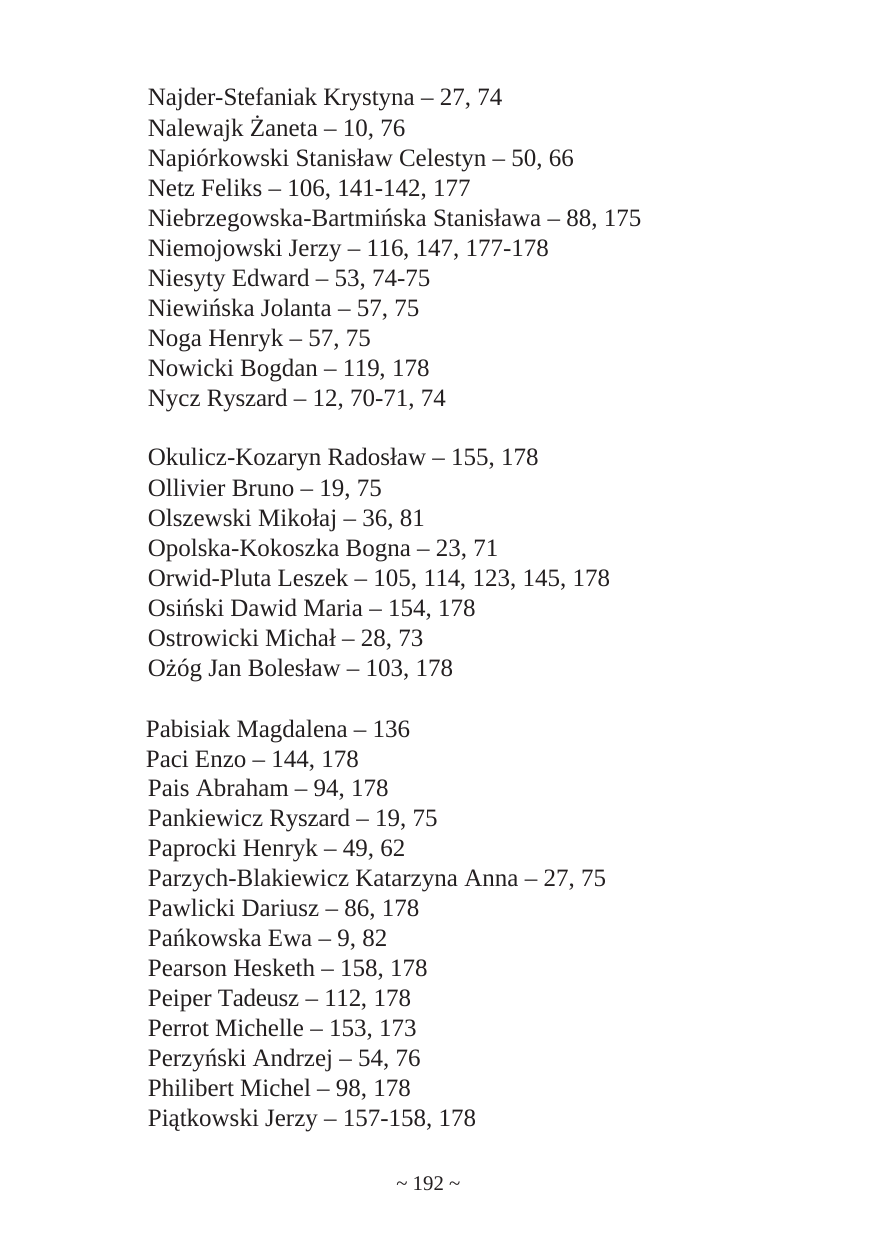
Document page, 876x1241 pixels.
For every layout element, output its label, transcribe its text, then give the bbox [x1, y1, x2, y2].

text Orwid-Pluta Leszek – 105, 114, 123, 145, 178 [148, 563, 612, 591]
text Nalewajk Żaneta – 10, 76 [148, 113, 643, 141]
text ~ 192 ~ [396, 1172, 462, 1196]
text Pabisiak Magdalena – 136 Paci Enzo – 144, 178 [146, 714, 412, 772]
text Najder-Stefaniak Krystyna – 27, 74 [148, 84, 643, 111]
text Niesyty Edward – 53, 74-75 [148, 263, 643, 291]
text Niebrzegowska-Bartmińska Stanisława – 88, 175 [148, 203, 643, 231]
text Niemojowski Jerzy – 116, 147, 177-178 [148, 233, 643, 261]
text Pearson Hesketh – 158, 178 [148, 953, 606, 982]
text Peiper Tadeusz – 112, 178 [148, 983, 606, 1012]
text Perrot Michelle – 153, 173 [148, 1013, 606, 1042]
text Paprocki Henryk – 49, 62 [148, 833, 606, 862]
text Pawlicki Dariusz – 86, 178 [148, 893, 606, 922]
text Perzyński Andrzej – 54, 76 [148, 1043, 606, 1072]
text Ollivier Bruno – 19, 75 [148, 473, 612, 501]
text Napiórkowski Stanisław Celestyn – 50, 66 [148, 143, 643, 171]
text Nycz Ryszard – 12, 70-71, 74 [148, 383, 643, 411]
text Pais Abraham – 94, 178 [148, 773, 606, 802]
text Netz Feliks – 106, 141-142, 177 [148, 173, 643, 201]
text Philibert Michel – 98, 178 [148, 1073, 606, 1102]
text Osiński Dawid Maria – 154, 178 [148, 593, 612, 621]
text Ożóg Jan Bolesław – 103, 178 [148, 653, 612, 681]
text Pankiewicz Ryszard – 19, 75 [148, 803, 606, 832]
text Okulicz-Kozaryn Radosław – 155, 178 [148, 444, 612, 471]
text Parzych-Blakiewicz Katarzyna Anna – 27, 75 [148, 863, 606, 892]
text Nowicki Bogdan – 119, 178 [148, 353, 643, 381]
text Niewińska Jolanta – 57, 75 [148, 293, 643, 321]
text Ostrowicki Michał – 28, 73 [148, 623, 612, 651]
text Olszewski Mikołaj – 36, 81 [148, 503, 612, 531]
text Opolska-Kokoszka Bogna – 23, 71 [148, 533, 612, 561]
text Pańkowska Ewa – 9, 82 [148, 923, 606, 952]
text Piątkowski Jerzy – 157-158, 178 [148, 1103, 606, 1132]
text Noga Henryk – 57, 75 [148, 323, 643, 351]
